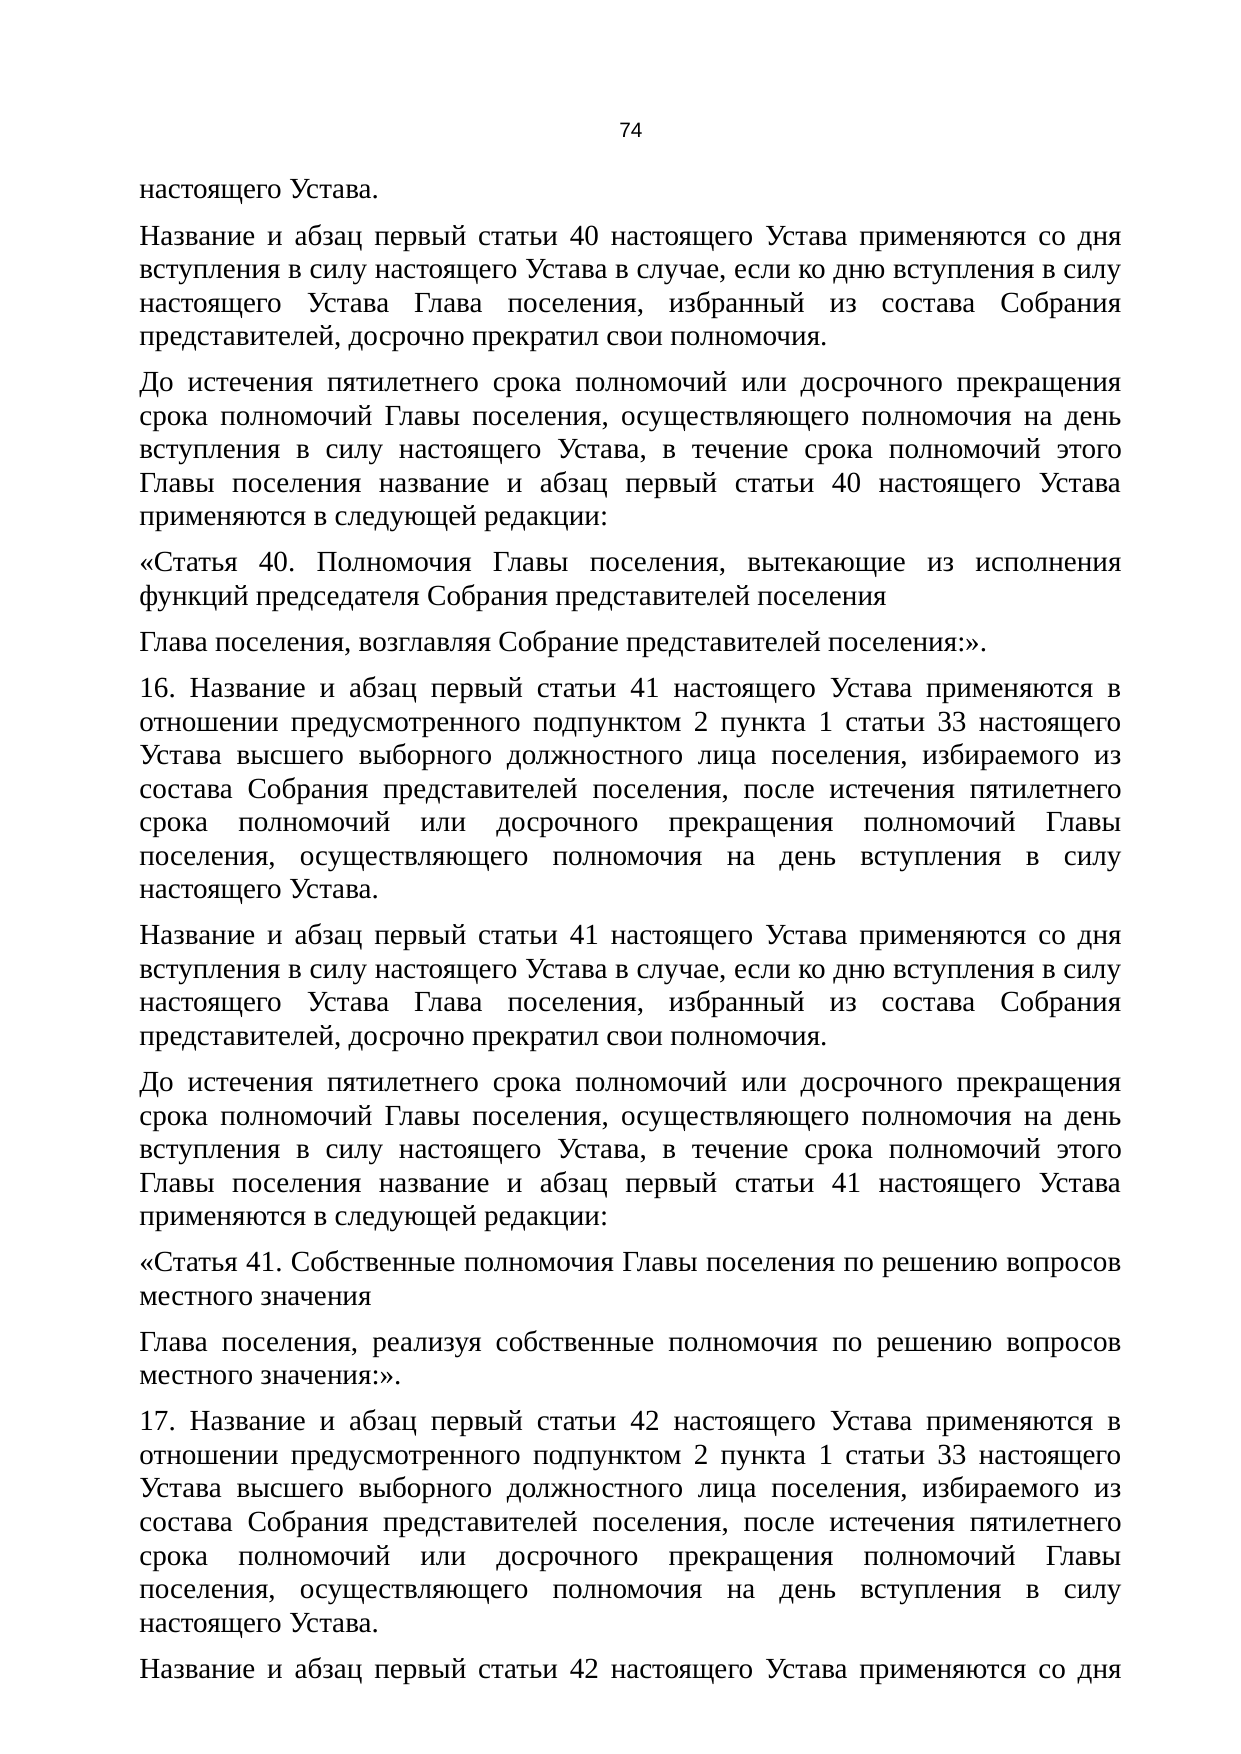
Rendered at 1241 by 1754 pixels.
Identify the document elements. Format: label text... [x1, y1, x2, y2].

text Название и абзац первый статьи 42 настоящего Устава применяются со дня [139, 1651, 1122, 1684]
text 17. Название и абзац первый статьи 42 настоящего Устава применяются в отношении предусмотренного подпунктом 2 пункта 1 статьи 33 настоящего Устава высшего выборного должностного лица поселения, избираемого из состава Собрания представителей поселения, после истечения пятилетнего срока полномочий или досрочного прекращения полномочий Главы поселения, осуществляющего полномочия на день вступления в силу настоящего Устава. [139, 1403, 1122, 1638]
text Глава поселения, реализуя собственные полномочия по решению вопросов местного значения:». [139, 1324, 1122, 1391]
text «Статья 40. Полномочия Главы поселения, вытекающие из исполнения функций председателя Собрания представителей поселения [139, 544, 1122, 612]
text До истечения пятилетнего срока полномочий или досрочного прекращения срока полномочий Главы поселения, осуществляющего полномочия на день вступления в силу настоящего Устава, в течение срока полномочий этого Главы поселения название и абзац первый статьи 41 настоящего Устава применяются в следующей редакции: [139, 1064, 1122, 1232]
text настоящего Устава. [139, 172, 1122, 205]
text «Статья 41. Собственные полномочия Главы поселения по решению вопросов местного значения [139, 1244, 1122, 1311]
text Глава поселения, возглавляя Собрание представителей поселения:». [139, 624, 1122, 658]
text До истечения пятилетнего срока полномочий или досрочного прекращения срока полномочий Главы поселения, осуществляющего полномочия на день вступления в силу настоящего Устава, в течение срока полномочий этого Главы поселения название и абзац первый статьи 40 настоящего Устава применяются в следующей редакции: [139, 364, 1122, 532]
text Название и абзац первый статьи 40 настоящего Устава применяются со дня вступления в силу настоящего Устава в случае, если ко дню вступления в силу настоящего Устава Глава поселения, избранный из состава Собрания представителей, досрочно прекратил свои полномочия. [139, 218, 1122, 352]
text Название и абзац первый статьи 41 настоящего Устава применяются со дня вступления в силу настоящего Устава в случае, если ко дню вступления в силу настоящего Устава Глава поселения, избранный из состава Собрания представителей, досрочно прекратил свои полномочия. [139, 917, 1122, 1052]
text 16. Название и абзац первый статьи 41 настоящего Устава применяются в отношении предусмотренного подпунктом 2 пункта 1 статьи 33 настоящего Устава высшего выборного должностного лица поселения, избираемого из состава Собрания представителей поселения, после истечения пятилетнего срока полномочий или досрочного прекращения полномочий Главы поселения, осуществляющего полномочия на день вступления в силу настоящего Устава. [139, 670, 1122, 905]
